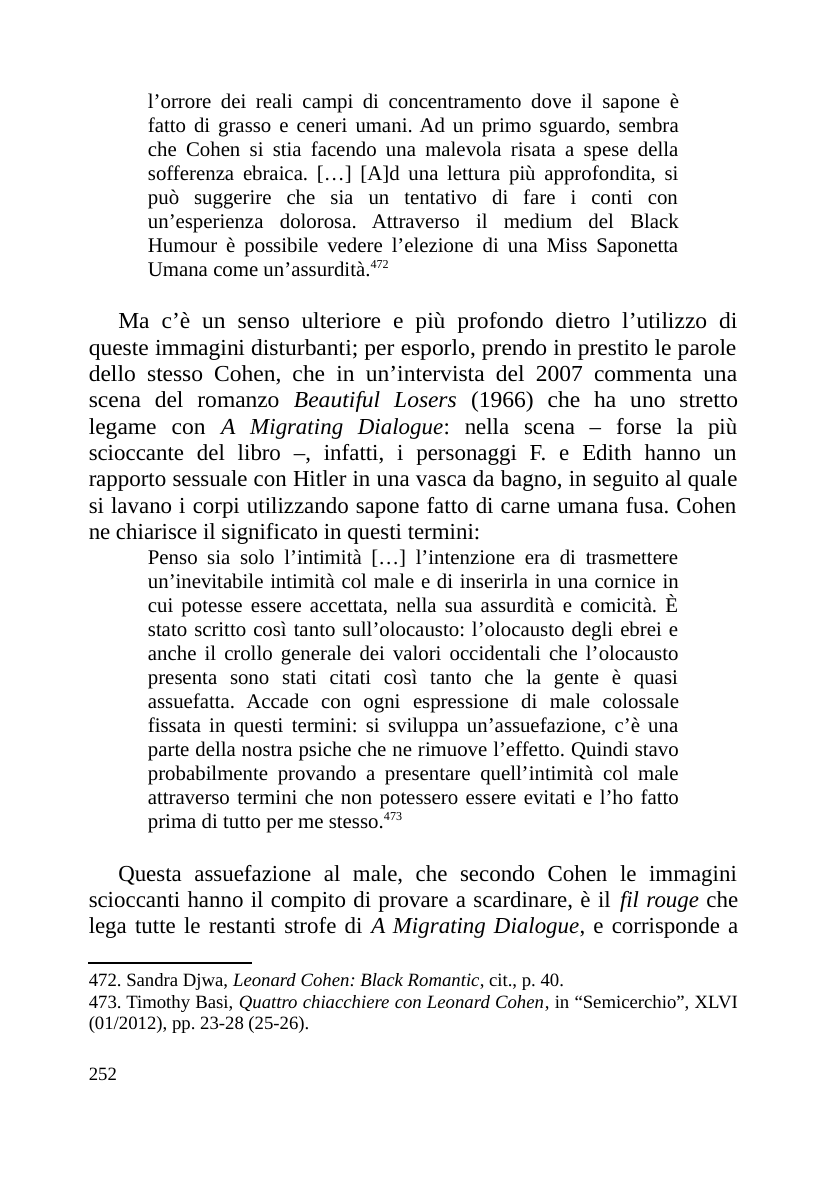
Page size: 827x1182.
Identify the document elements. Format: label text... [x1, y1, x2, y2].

text Penso sia solo l’intimità […] l’intenzione era di trasmettere un’inevitabile intimità col male e di inserirla in una cornice in cui potesse essere accettata, nella sua assurdità e comicità. È stato scritto così tanto sull’olocausto: l’olocausto degli ebrei e anche il crollo generale dei valori occidentali che l’olocausto presenta sono stati citati così tanto che la gente è quasi assuefatta. Accade con ogni espressione di male colossale fissata in questi termini: si sviluppa un’assuefazione, c’è una parte della nostra psiche che ne rimuove l’effetto. Quindi stavo probabilmente provando a presentare quell’intimità col male attraverso termini che non potessero essere evitati e l’ho fatto prima di tutto per me stesso. [148, 544, 679, 833]
text Sandra Djwa, Leonard Cohen: Black Romantic, cit., p. 40. [88, 969, 738, 991]
text l’orrore dei reali campi di concentramento dove il sapone è fatto di grasso e ceneri umani. Ad un primo sguardo, sembra che Cohen si stia facendo una malevola risata a spese della sofferenza ebraica. […] [A]d una lettura più approfondita, si può suggerire che sia un tentativo di fare i conti con un’esperienza dolorosa. Attraverso il medium del Black Humour è possibile vedere l’elezione di una Miss Saponetta Umana come un’assurdità. [148, 88, 679, 281]
text Timothy Basi, Quattro chiacchiere con Leonard Cohen, in “Semicerchio”, XLVI (01/2012), pp. 23-28 (25-26). [88, 991, 738, 1034]
text Questa assuefazione al male, che secondo Cohen le immagini scioccanti hanno il compito di provare a scardinare, è il fil rouge che lega tutte le restanti strofe di A Migrating Dialogue, e corrisponde a [88, 860, 738, 939]
text Ma c’è un senso ulteriore e più profondo dietro l’utilizzo di queste immagini disturbanti; per esporlo, prendo in prestito le parole dello stesso Cohen, che in un’intervista del 2007 commenta una scena del romanzo Beautiful Losers (1966) che ha uno stretto legame con A Migrating Dialogue: nella scena – forse la più scioccante del libro –, infatti, i personaggi F. e Edith hanno un rapporto sessuale con Hitler in una vasca da bagno, in seguito al quale si lavano i corpi utilizzando sapone fatto di carne umana fusa. Cohen ne chiarisce il significato in questi termini: [88, 307, 738, 544]
